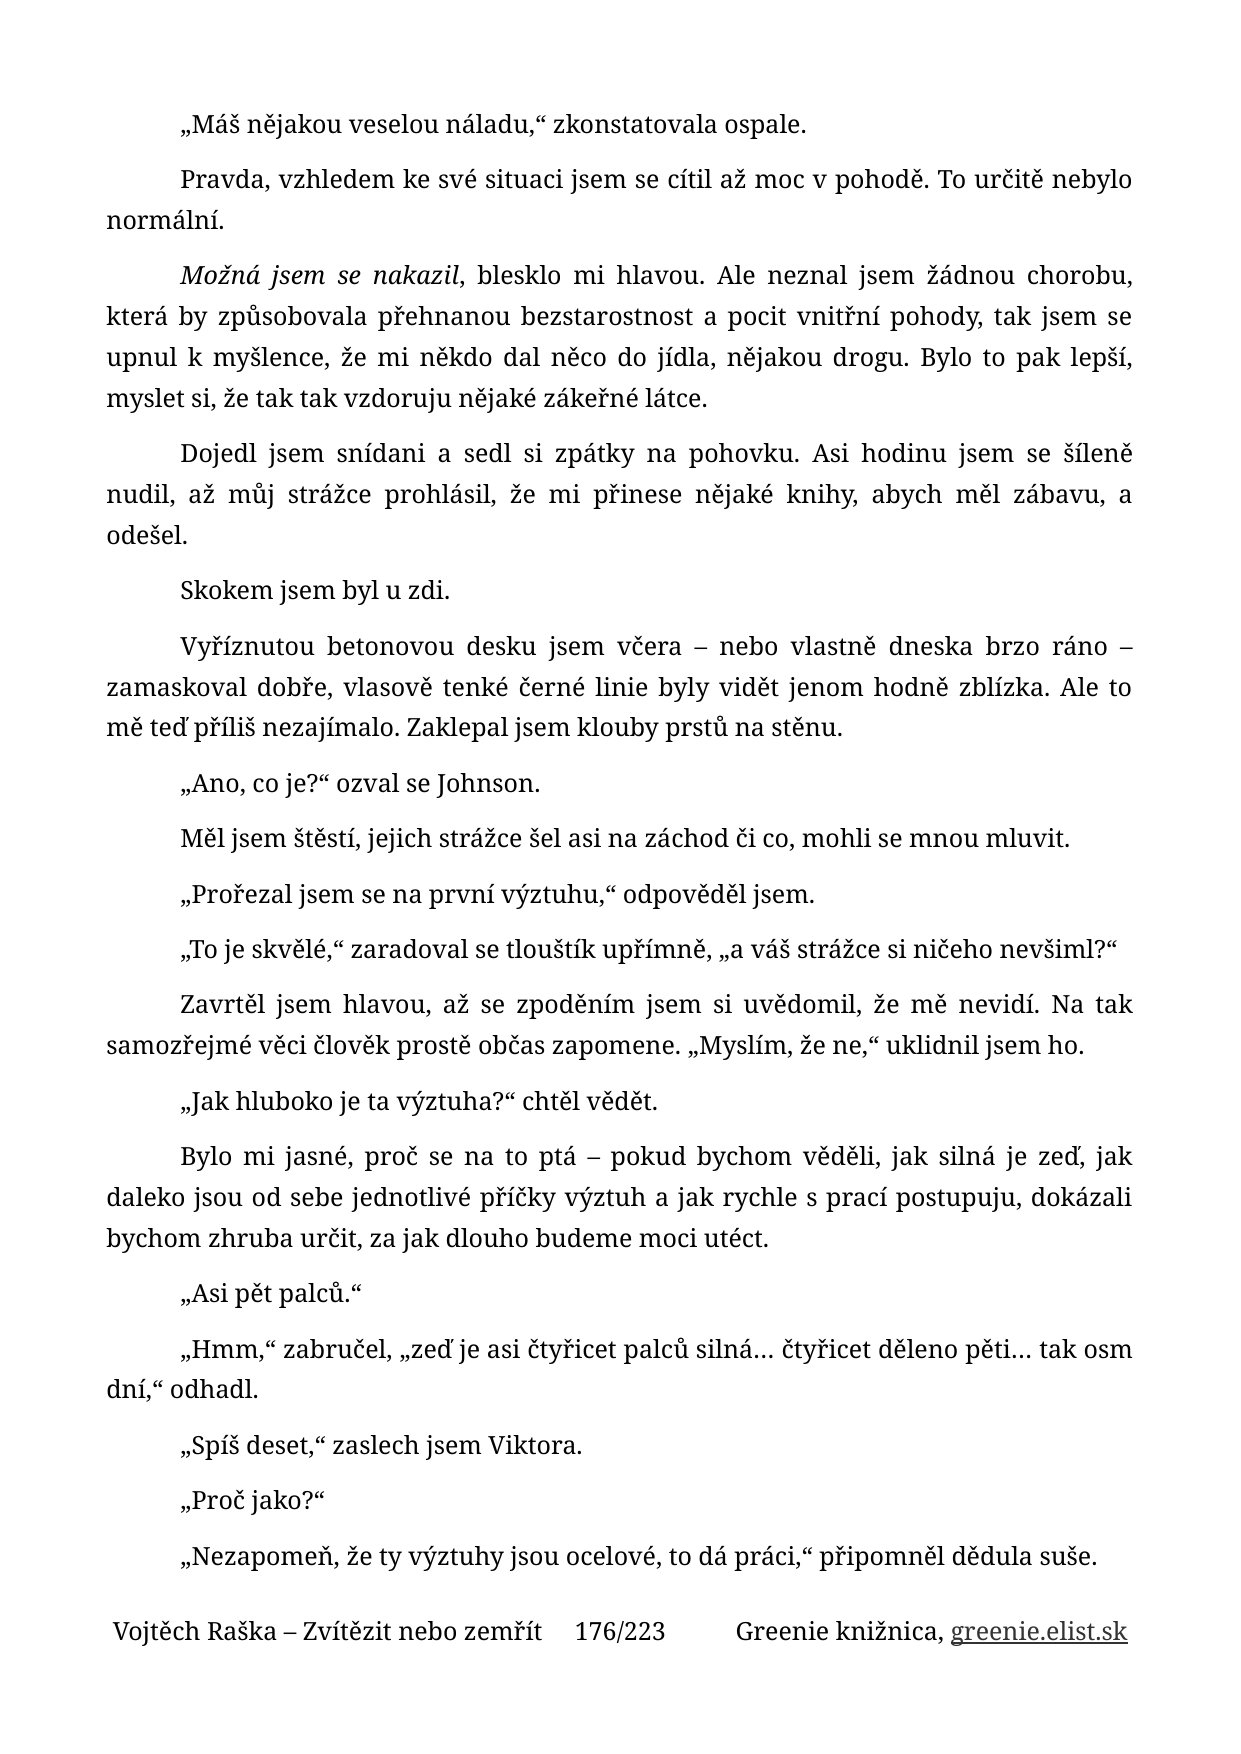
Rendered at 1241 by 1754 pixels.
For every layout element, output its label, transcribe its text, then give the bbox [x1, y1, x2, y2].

text „Jak hluboko je ta výztuha?“ chtěl vědět. [106, 1083, 1134, 1117]
text „To je skvělé,“ zaradoval se tlouštík upřímně, „a váš strážce si ničeho nevšiml?“ [106, 932, 1134, 966]
text „Máš nějakou veselou náladu,“ zkonstatovala ospale. [106, 106, 1134, 140]
text „Prořezal jsem se na první výztuhu,“ odpověděl jsem. [106, 876, 1134, 910]
text Dojedl jsem snídani a sedl si zpátky na pohovku. Asi hodinu jsem se šíleně nudil, až můj strážce prohlásil, že mi přinese nějaké knihy, abych měl zábavu, a odešel. [106, 436, 1134, 552]
text „Hmm,“ zabručel, „zeď je asi čtyřicet palců silná… čtyřicet děleno pěti… tak osm dní,“ odhadl. [106, 1331, 1134, 1406]
text Měl jsem štěstí, jejich strážce šel asi na záchod či co, mohli se mnou mluvit. [106, 821, 1134, 855]
text „Spíš deset,“ zaslech jsem Viktora. [106, 1427, 1134, 1462]
text Skokem jsem byl u zdi. [106, 573, 1134, 607]
text Zavrtěl jsem hlavou, až se zpoděním jsem si uvědomil, že mě nevidí. Na tak samozřejmé věci člověk prostě občas zapomene. „Myslím, že ne,“ uklidnil jsem ho. [106, 987, 1134, 1062]
text „Proč jako?“ [106, 1483, 1134, 1517]
text Pravda, vzhledem ke své situaci jsem se cítil až moc v pohodě. To určitě nebylo normální. [106, 162, 1134, 237]
text Možná jsem se nakazil, blesklo mi hlavou. Ale neznal jsem žádnou chorobu, která by způsobovala přehnanou bezstarostnost a pocit vnitřní pohody, tak jsem se upnul k myšlence, že mi někdo dal něco do jídla, nějakou drogu. Bylo to pak lepší, myslet si, že tak tak vzdoruju nějaké zákeřné látce. [106, 258, 1134, 414]
text „Ano, co je?“ ozval se Johnson. [106, 765, 1134, 799]
text „Asi pět palců.“ [106, 1276, 1134, 1310]
text Vyříznutou betonovou desku jsem včera – nebo vlastně dneska brzo ráno – zamaskoval dobře, vlasově tenké černé linie byly vidět jenom hodně zblízka. Ale to mě teď příliš nezajímalo. Zaklepal jsem klouby prstů na stěnu. [106, 628, 1134, 744]
text Bylo mi jasné, proč se na to ptá – pokud bychom věděli, jak silná je zeď, jak daleko jsou od sebe jednotlivé příčky výztuh a jak rychle s prací postupuju, dokázali bychom zhruba určit, za jak dlouho budeme moci utéct. [106, 1139, 1134, 1254]
text „Nezapomeň, že ty výztuhy jsou ocelové, to dá práci,“ připomněl dědula suše. [106, 1538, 1134, 1572]
